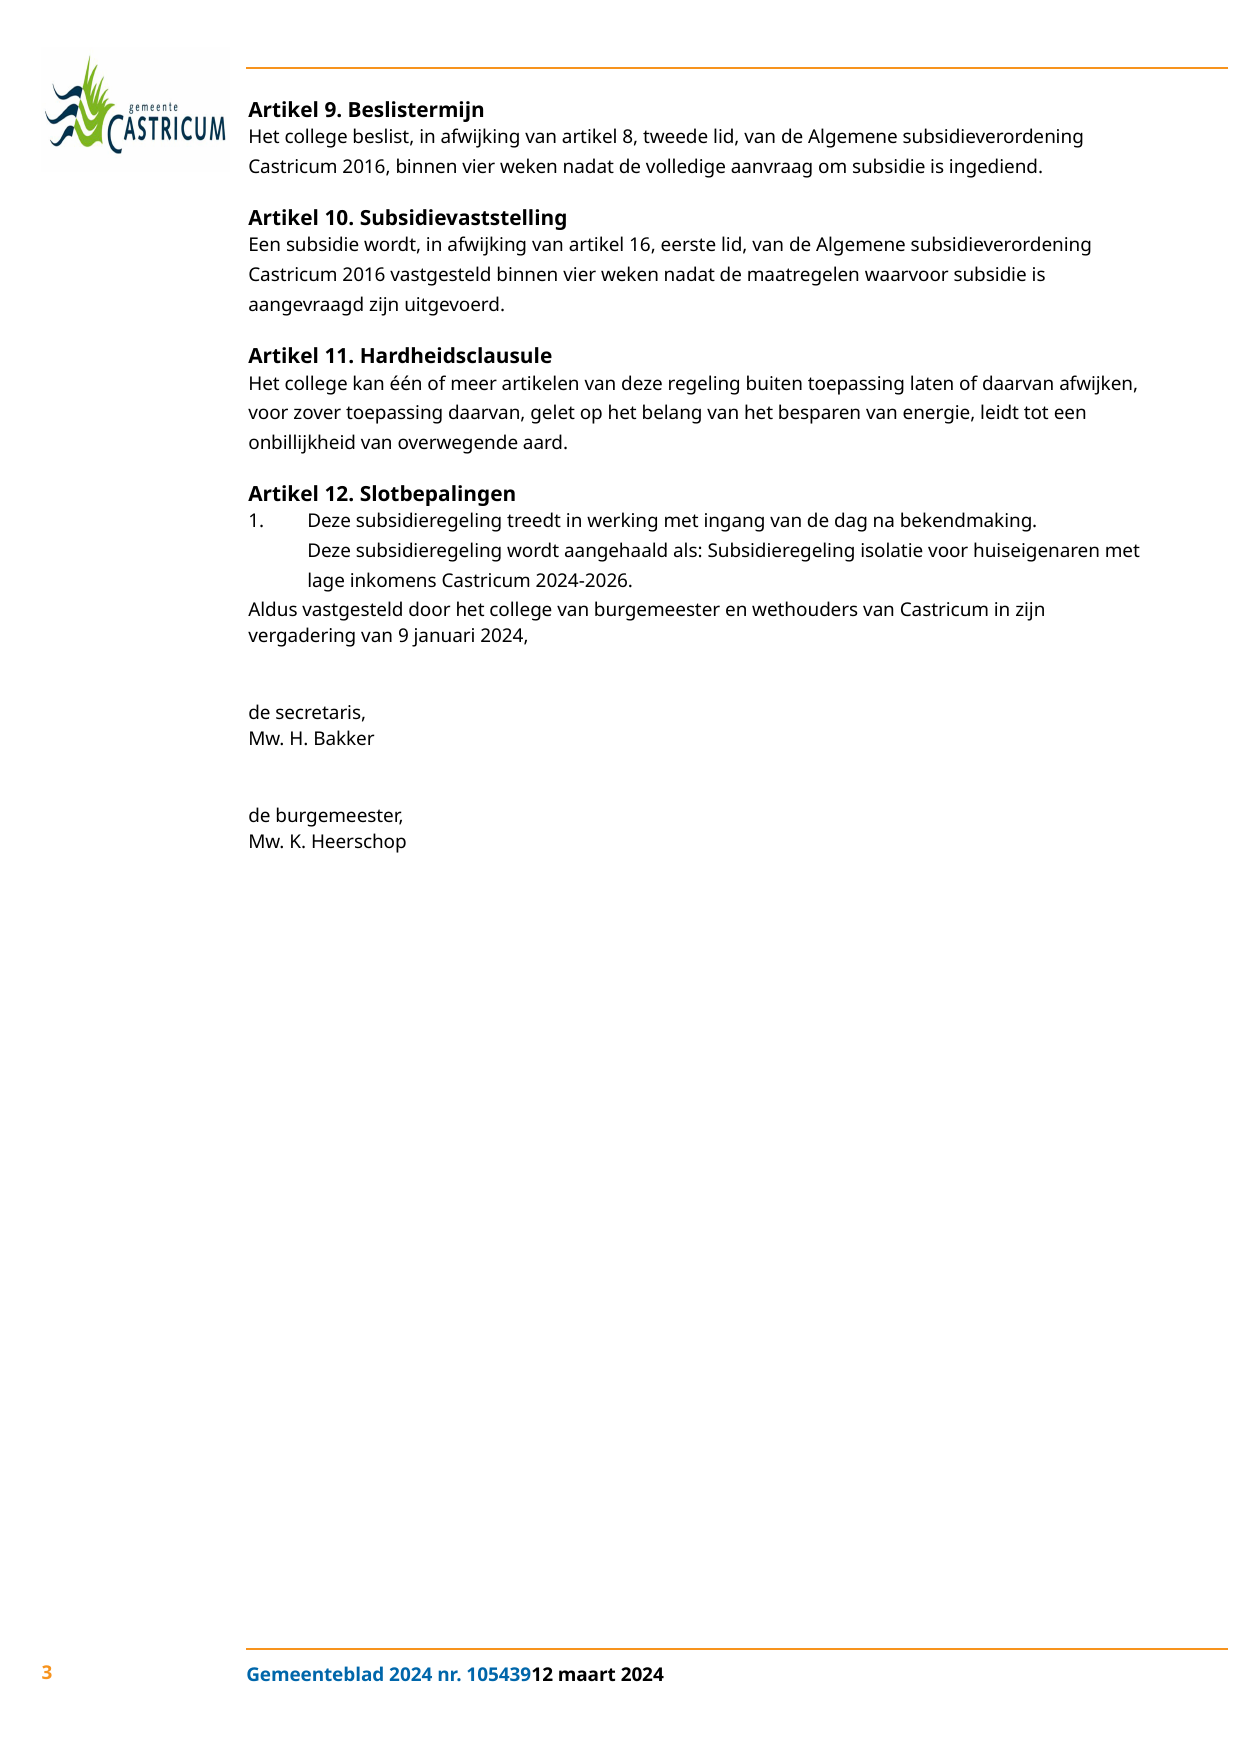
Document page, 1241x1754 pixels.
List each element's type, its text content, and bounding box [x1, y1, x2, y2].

list Deze subsidieregeling treedt in werking met ingang van de dag na bekendmaking. [248, 508, 1152, 533]
text Een subsidie wordt, in afwijking van artikel 16, eerste lid, van de Algemene subsidieverordening Castricum 2016 vastgesteld binnen vier weken nadat de maatregelen waarvoor subsidie is aangevraagd zijn uitgevoerd. [248, 232, 1152, 317]
text Artikel 9. Beslistermijn [248, 95, 1152, 123]
text Artikel 12. Slotbepalingen [248, 479, 1152, 508]
text de secretaris, [248, 699, 1152, 725]
text Mw. H. Bakker [248, 725, 1152, 751]
text Artikel 11. Hardheidsclausule [248, 341, 1152, 370]
list Deze subsidieregeling wordt aangehaald als: Subsidieregeling isolatie voor huiseigenaren met lage inkomens Castricum 2024-2026. [248, 537, 1152, 593]
picture [41, 47, 231, 172]
text Mw. K. Heerschop [248, 828, 1152, 854]
text Het college kan één of meer artikelen van deze regeling buiten toepassing laten of daarvan afwijken, voor zover toepassing daarvan, gelet op het belang van het besparen van energie, leidt tot een onbillijkheid van overwegende aard. [248, 370, 1152, 454]
text de burgemeester, [248, 802, 1152, 828]
text Artikel 10. Subsidievaststelling [248, 203, 1152, 232]
text Het college beslist, in afwijking van artikel 8, tweede lid, van de Algemene subsidieverordening Castricum 2016, binnen vier weken nadat de volledige aanvraag om subsidie is ingediend. [248, 123, 1152, 178]
text Aldus vastgesteld door het college van burgemeester en wethouders van Castricum in zijn vergadering van 9 januari 2024, [248, 596, 1152, 648]
